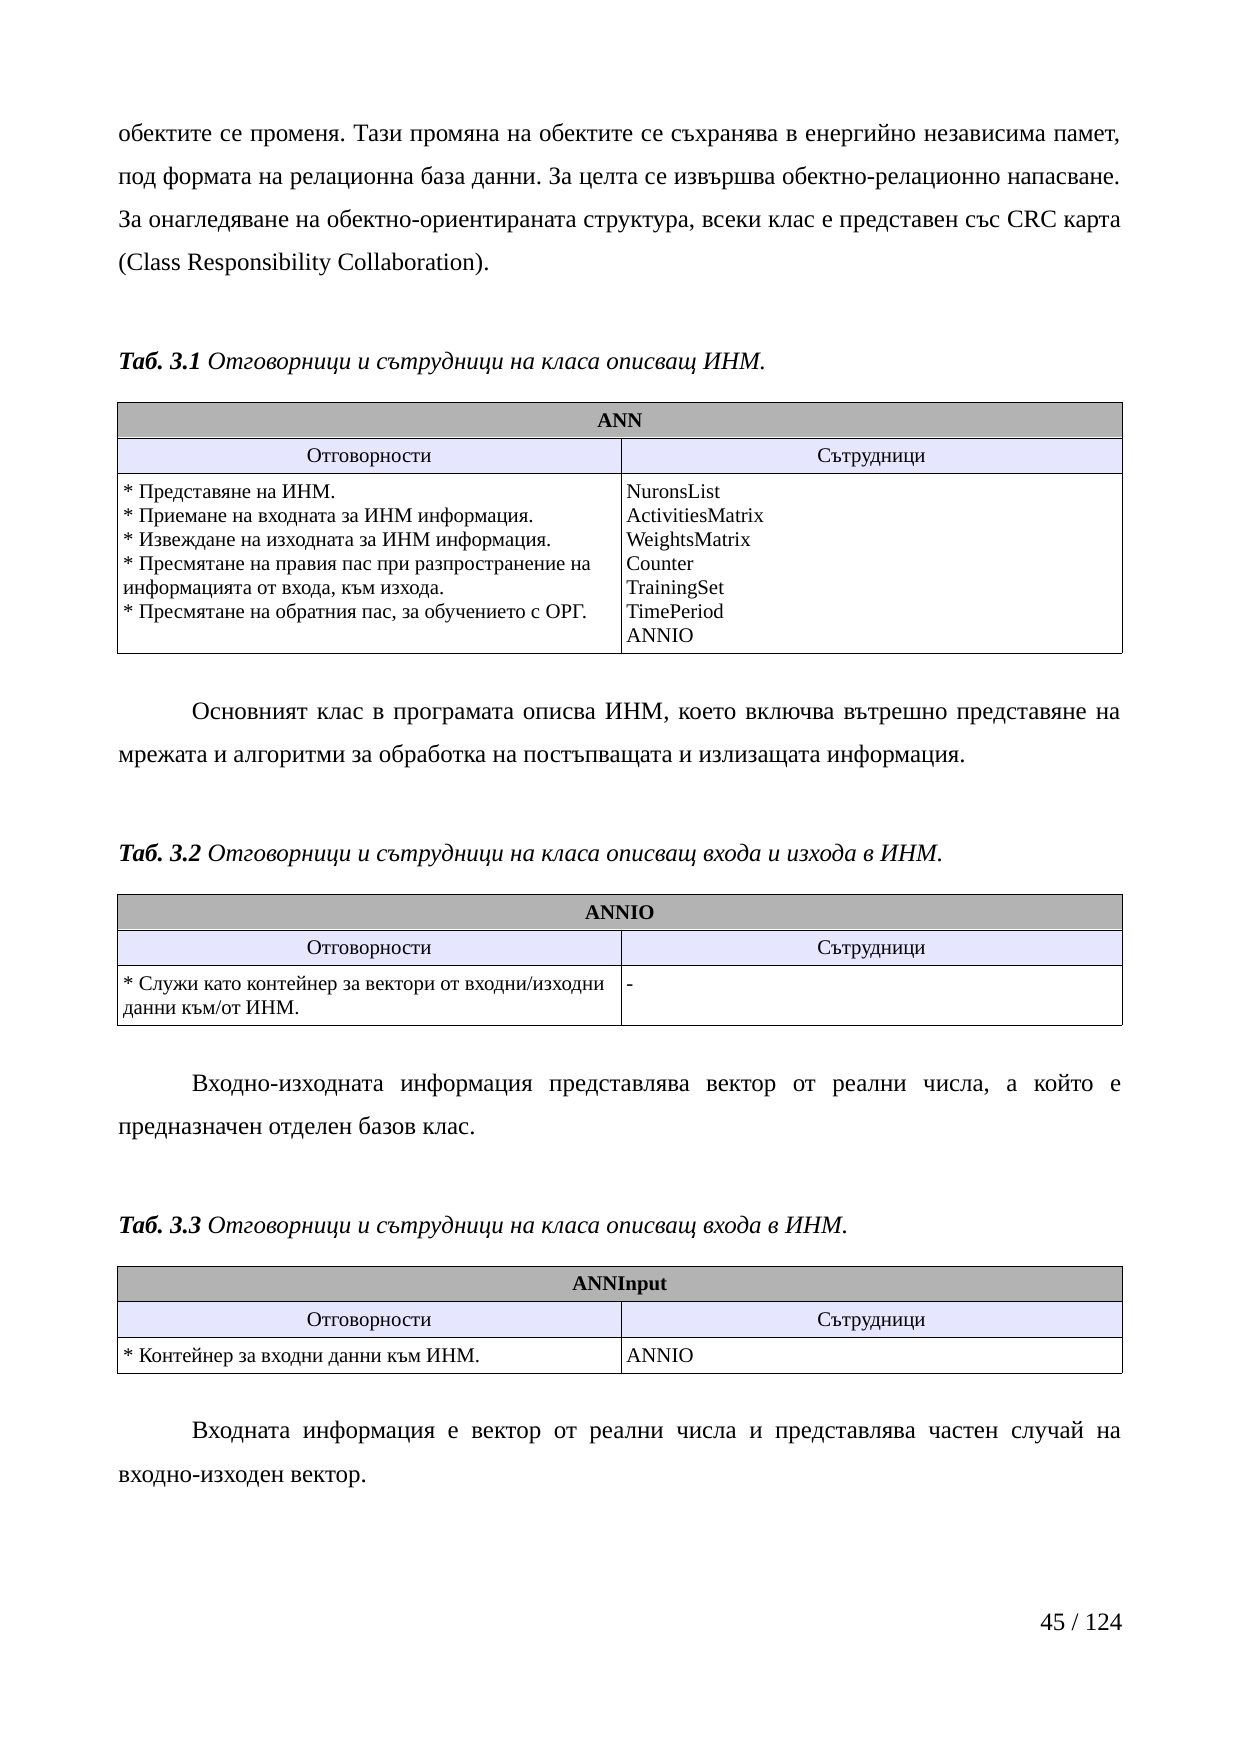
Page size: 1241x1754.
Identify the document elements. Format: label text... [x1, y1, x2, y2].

table_cell Сътрудници [622, 1302, 1122, 1337]
text Таб. 3.1 Отговорници и сътрудници на класа описващ ИНМ. [118, 346, 1122, 375]
text Основният клас в програмата описва ИНМ, което включва вътрешно представяне на мрежата и алгоритми за обработка на постъпващата и излизащата информация. [118, 696, 1122, 768]
table_cell ANNIO [622, 1338, 1122, 1372]
text обектите се променя. Тази промяна на обектите се съхранява в енергийно независима памет, под формата на релационна база данни. За целта се извършва обектно-релационно напасване. За онагледяване на обектно-ориентираната структура, всеки клас е представен със CRC карта (Class Responsibility Collaboration). [118, 118, 1122, 276]
table_cell * Представяне на ИНМ. * Приемане на входната за ИНМ информация. * Извеждане на изходната за ИНМ информация. * Пресмятане на правия пас при разпространение на информацията от входа, към изхода. * Пресмятане на обратния пас, за обучението с ОРГ. [118, 474, 621, 653]
table_cell Отговорности [118, 1302, 621, 1337]
table_header ANNIO [118, 895, 1122, 929]
table_cell * Служи като контейнер за вектори от входни/изходни данни към/от ИНМ. [118, 966, 621, 1025]
text Входно-изходната информация представлява вектор от реални числа, а който е предназначен отделен базов клас. [118, 1068, 1122, 1140]
text Таб. 3.3 Отговорници и сътрудници на класа описващ входа в ИНМ. [118, 1210, 1122, 1239]
text Таб. 3.2 Отговорници и сътрудници на класа описващ входа и изхода в ИНМ. [118, 838, 1122, 867]
table_header ANNInput [118, 1267, 1122, 1301]
table_cell Сътрудници [622, 931, 1122, 965]
table_header ANN [118, 403, 1122, 437]
table_cell Сътрудници [622, 439, 1122, 473]
text Входната информация е вектор от реални числа и представлява частен случай на входно-изходен вектор. [118, 1416, 1122, 1487]
table_cell Отговорности [118, 439, 621, 473]
table_cell NuronsList ActivitiesMatrix WeightsMatrix Counter TrainingSet TimePeriod ANNIO [622, 474, 1122, 653]
table_cell - [622, 966, 1122, 1025]
table_cell * Контейнер за входни данни към ИНМ. [118, 1338, 621, 1372]
table_cell Отговорности [118, 931, 621, 965]
